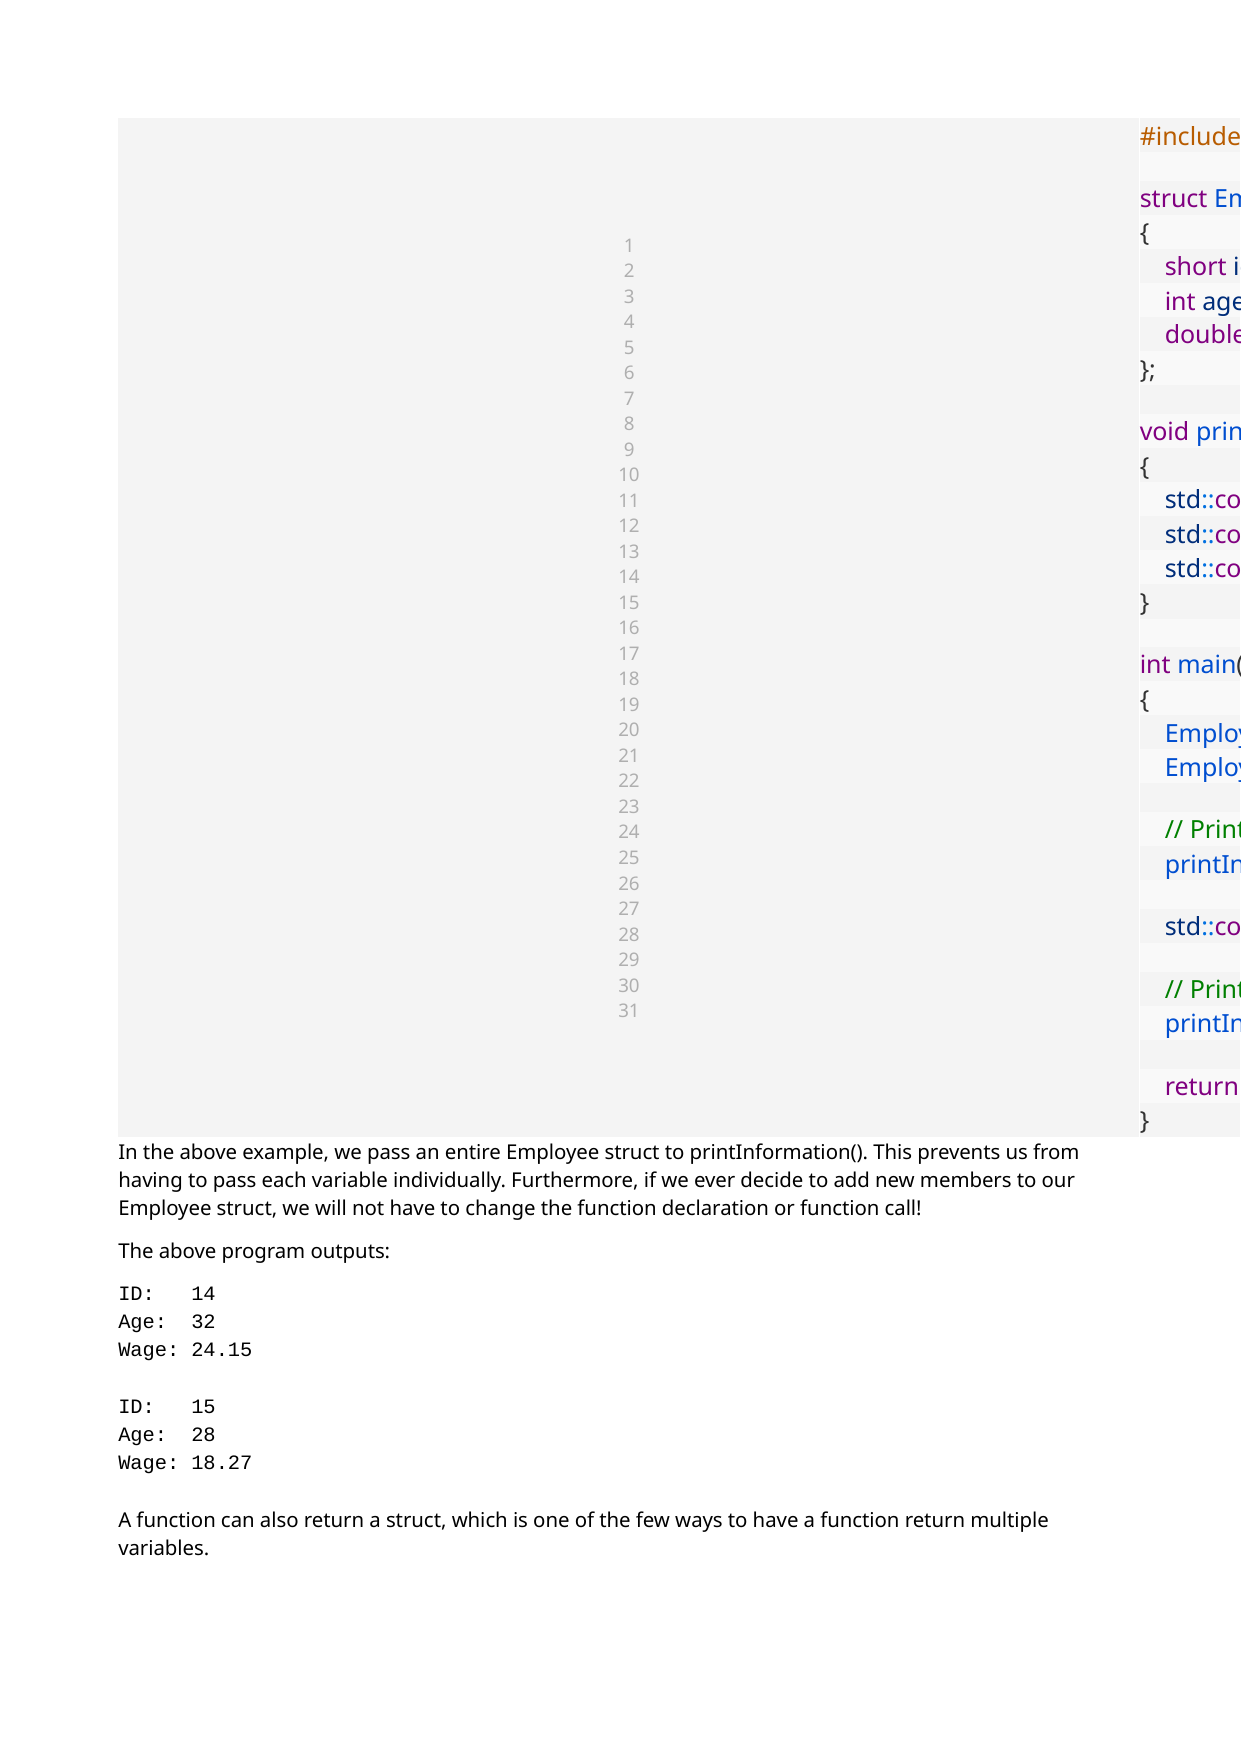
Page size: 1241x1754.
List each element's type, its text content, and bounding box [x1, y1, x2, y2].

text In the above example, we pass an entire Employee struct to printInformation(). This prevents us from having to pass each variable individually. Furthermore, if we ever decide to add new members to our Employee struct, we will not have to change the function declaration or function call! [118, 1137, 1122, 1221]
text Wage: 18.27 [118, 1447, 1122, 1475]
text ID: 14 [118, 1278, 1122, 1307]
table_header 1 2 3 4 5 6 7 8 9 10 11 12 13 14 15 16 17 18 19 20 21 22 23 24 25 26 27 28 29 30 31 [118, 118, 1139, 1137]
text Age: 32 [118, 1307, 1122, 1335]
text Wage: 24.15 [118, 1335, 1122, 1363]
text A function can also return a struct, which is one of the few ways to have a function return multiple variables. [118, 1505, 1122, 1561]
text Age: 28 [118, 1419, 1122, 1447]
text The above program outputs: [118, 1236, 1122, 1264]
text ID: 15 [118, 1391, 1122, 1419]
